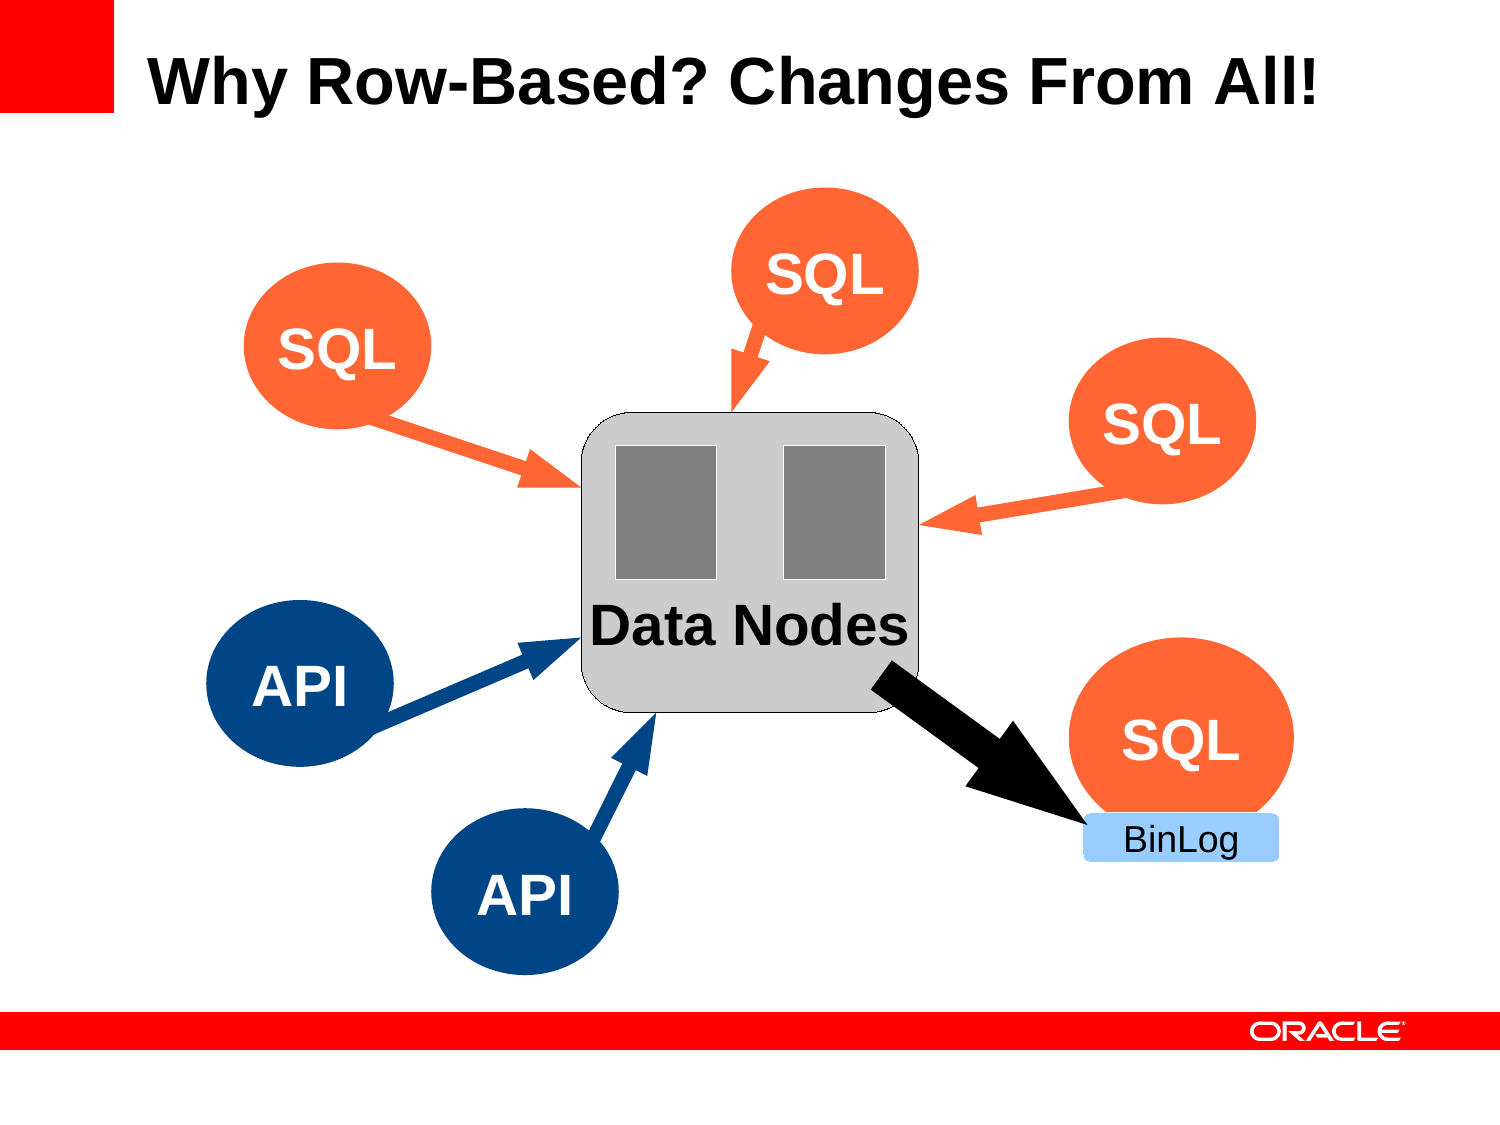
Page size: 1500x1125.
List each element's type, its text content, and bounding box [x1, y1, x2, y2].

text_box API [431, 808, 619, 976]
text_box [783, 445, 886, 580]
text_box API [206, 600, 394, 767]
text_box SQL [1068, 337, 1257, 505]
text_box Data Nodes [581, 412, 919, 713]
title Why Row-Based? Changes From All! [147, 8, 1392, 119]
text_box SQL [1068, 637, 1294, 812]
text_box BinLog [1082, 812, 1280, 863]
text_box SQL [731, 187, 919, 355]
text_box [615, 445, 717, 580]
text_box SQL [243, 262, 432, 430]
picture [0, 1012, 1500, 1050]
picture [0, 0, 114, 113]
